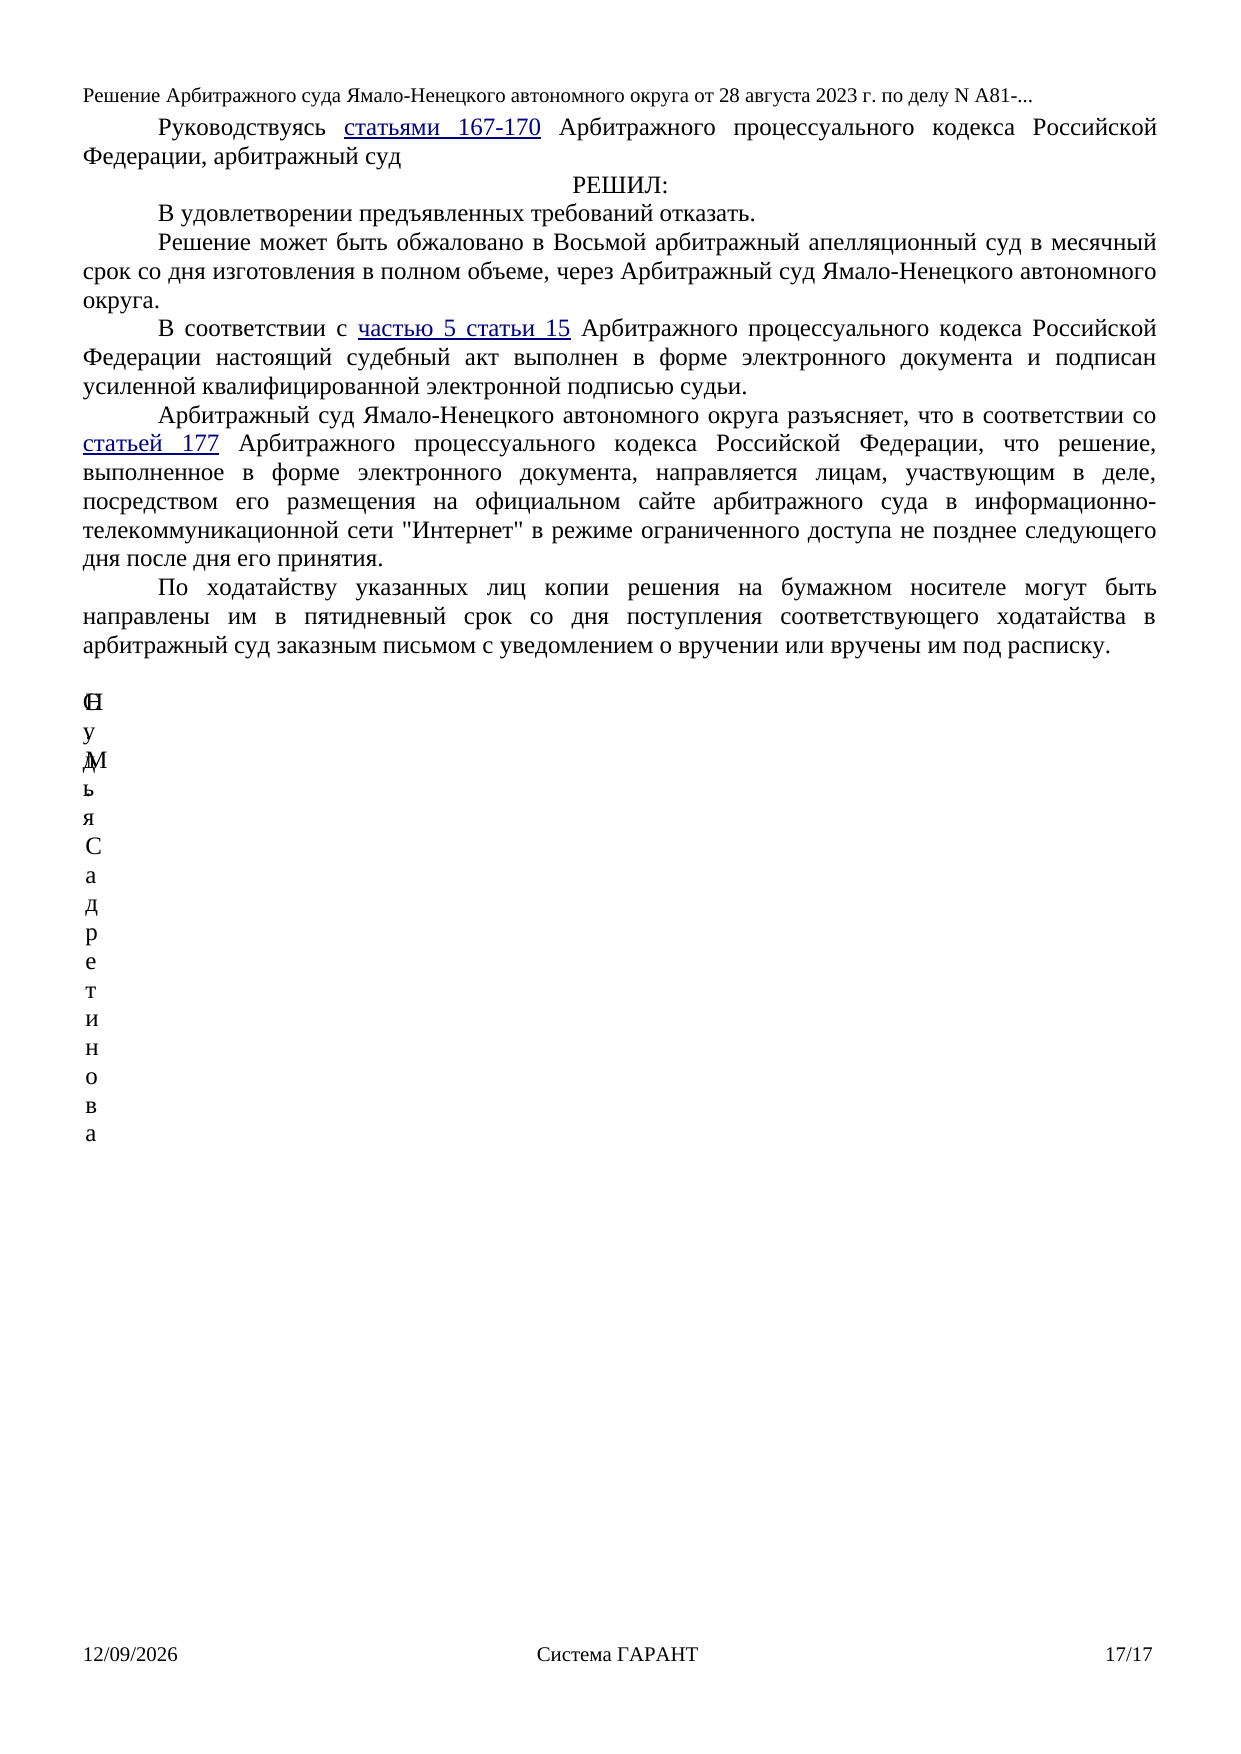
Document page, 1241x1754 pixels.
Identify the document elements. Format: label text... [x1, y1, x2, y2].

text РЕШИЛ: [83, 170, 1157, 198]
text В соответствии с частью 5 статьи 15 Арбитражного процессуального кодекса Российской Федерации настоящий судебный акт выполнен в форме электронного документа и подписан усиленной квалифицированной электронной подписью судьи. [83, 313, 1157, 400]
text По ходатайству указанных лиц копии решения на бумажном носителе могут быть направлены им в пятидневный срок со дня поступления соответствующего ходатайства в арбитражный суд заказным письмом с уведомлением о вручении или вручены им под расписку. [83, 572, 1157, 658]
text Арбитражный суд Ямало-Ненецкого автономного округа разъясняет, что в соответствии со статьей 177 Арбитражного процессуального кодекса Российской Федерации, что решение, выполненное в форме электронного документа, направляется лицам, участвующим в деле, посредством его размещения на официальном сайте арбитражного суда в информационно-телекоммуникационной сети "Интернет" в режиме ограниченного доступа не позднее следующего дня после дня его принятия. [83, 400, 1157, 572]
text Решение может быть обжаловано в Восьмой арбитражный апелляционный суд в месячный срок со дня изготовления в полном объеме, через Арбитражный суд Ямало-Ненецкого автономного округа. [83, 227, 1157, 313]
text В удовлетворении предъявленных требований отказать. [83, 198, 1157, 227]
text Руководствуясь статьями 167-170 Арбитражного процессуального кодекса Российской Федерации, арбитражный суд [83, 112, 1157, 170]
